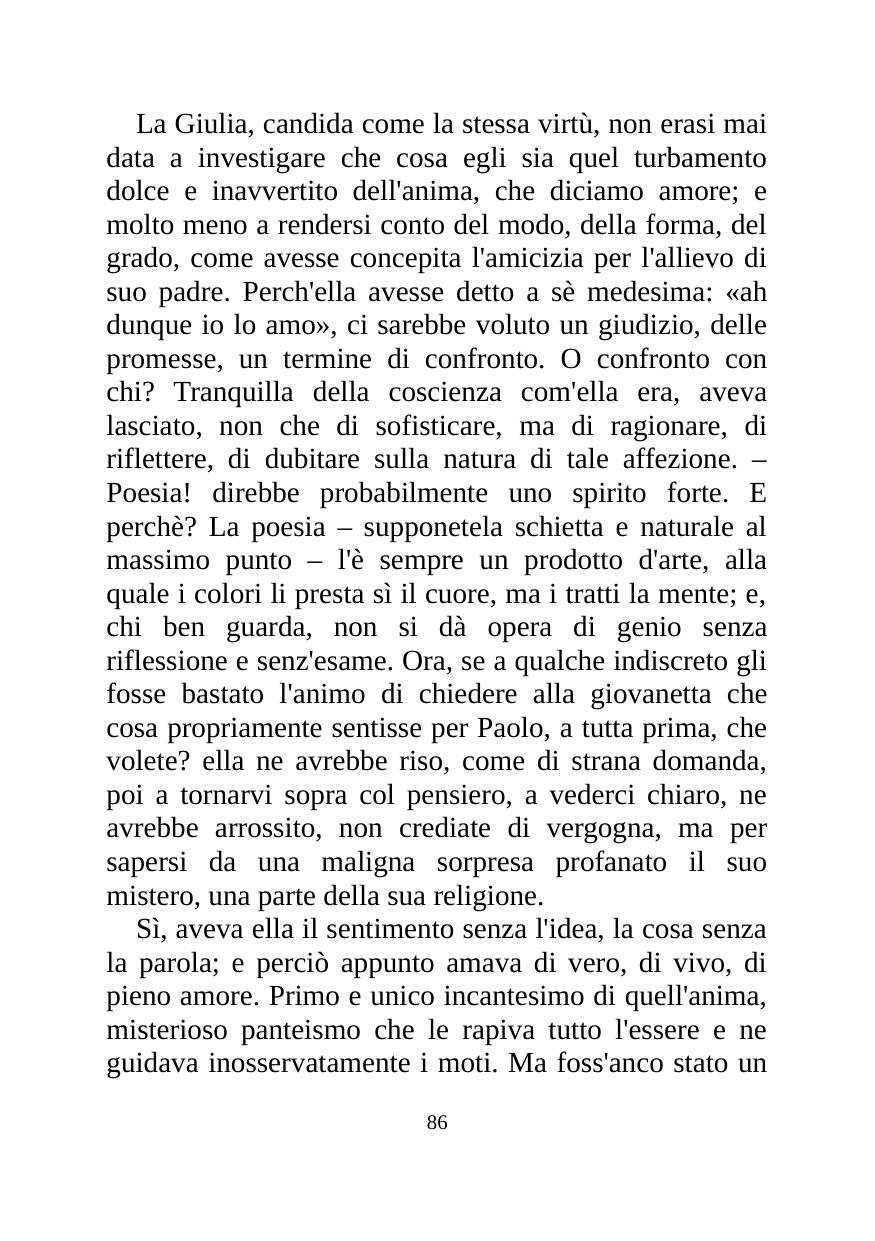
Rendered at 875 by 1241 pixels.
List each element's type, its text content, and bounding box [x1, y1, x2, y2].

text La Giulia, candida come la stessa virtù, non erasi mai data a investigare che cosa egli sia quel turbamento dolce e inavvertito dell'anima, che diciamo amore; e molto meno a rendersi conto del modo, della forma, del grado, come avesse concepita l'amicizia per l'allievo di suo padre. Perch'ella avesse detto a sè medesima: «ah dunque io lo amo», ci sarebbe voluto un giudizio, delle promesse, un termine di confronto. O confronto con chi? Tranquilla della coscienza com'ella era, aveva lasciato, non che di sofisticare, ma di ragionare, di riflettere, di dubitare sulla natura di tale affezione. – Poesia! direbbe probabilmente uno spirito forte. E perchè? La poesia – supponetela schietta e naturale al massimo punto – l'è sempre un prodotto d'arte, alla quale i colori li presta sì il cuore, ma i tratti la mente; e, chi ben guarda, non si dà opera di genio senza riflessione e senz'esame. Ora, se a qualche indiscreto gli fosse bastato l'animo di chiedere alla giovanetta che cosa propriamente sentisse per Paolo, a tutta prima, che volete? ella ne avrebbe riso, come di strana domanda, poi a tornarvi sopra col pensiero, a vederci chiaro, ne avrebbe arrossito, non crediate di vergogna, ma per sapersi da una maligna sorpresa profanato il suo mistero, una parte della sua religione. [106, 106, 768, 911]
text Sì, aveva ella il sentimento senza l'idea, la cosa senza la parola; e perciò appunto amava di vero, di vivo, di pieno amore. Primo e unico incantesimo di quell'anima, misterioso panteismo che le rapiva tutto l'essere e ne guidava inosservatamente i moti. Ma foss'anco stato un [106, 911, 768, 1079]
